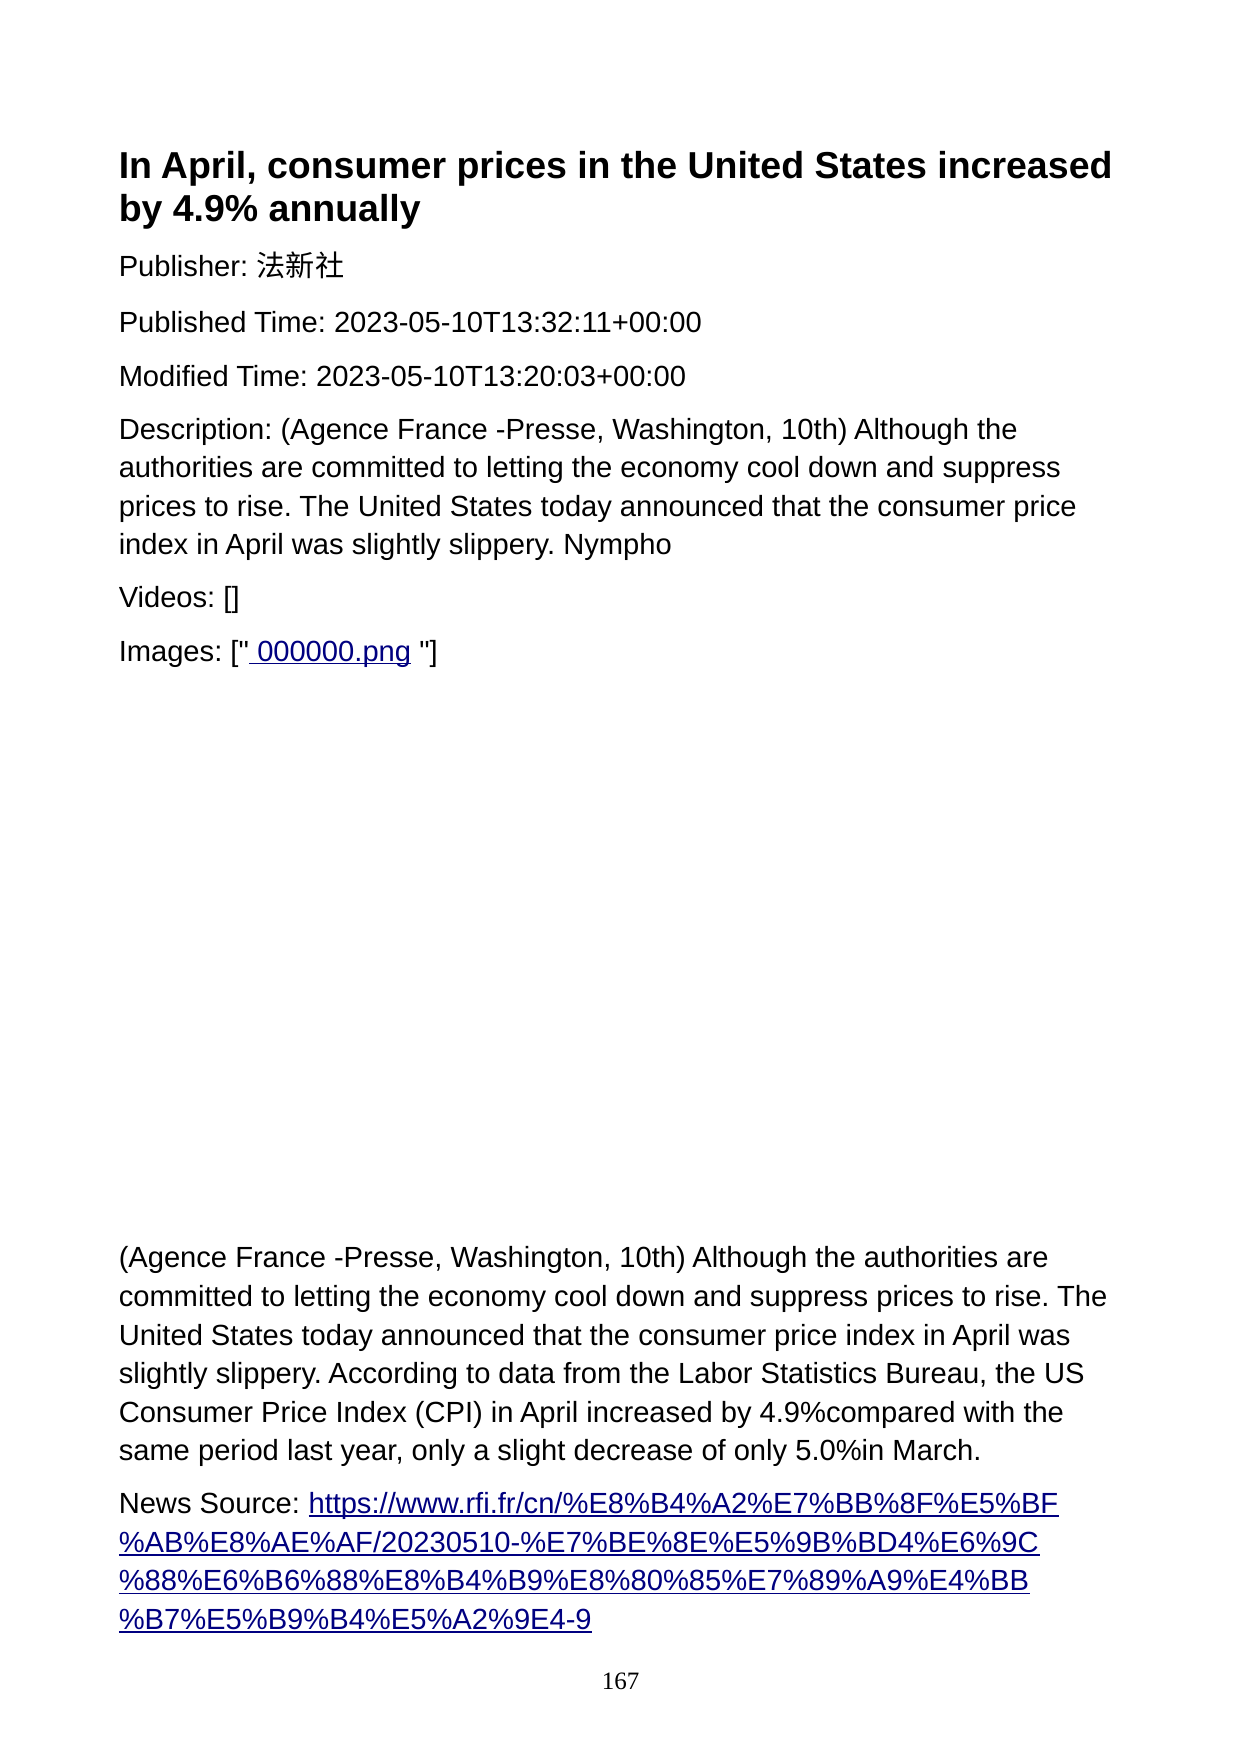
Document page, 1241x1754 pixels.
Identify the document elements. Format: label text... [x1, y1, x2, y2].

text Published Time: 2023-05-10T13:32:11+00:00 [118, 305, 1122, 339]
text (Agence France -Presse, Washington, 10th) Although the authorities are committed to letting the economy cool down and suppress prices to rise. The United States today announced that the consumer price index in April was slightly slippery. According to data from the Labor Statistics Bureau, the US Consumer Price Index (CPI) in April increased by 4.9%compared with the same period last year, only a slight decrease of only 5.0%in March. [118, 687, 1122, 1467]
text Modified Time: 2023-05-10T13:20:03+00:00 [118, 358, 1122, 392]
subtitle In April, consumer prices in the United States increased by 4.9% annually [118, 143, 1122, 230]
text Images: [" 000000.png "] [118, 633, 1122, 667]
text News Source: https://www.rfi.fr/cn/%E8%B4%A2%E7%BB%8F%E5%BF%AB%E8%AE%AF/20230510-%E7%BE%8E%E5%9B%BD4%E6%9C%88%E6%B6%88%E8%B4%B9%E8%80%85%E7%89%A9%E4%BB%B7%E5%B9%B4%E5%A2%9E4-9 [118, 1486, 1122, 1636]
text Videos: [] [118, 580, 1122, 614]
text Description: (Agence France -Presse, Washington, 10th) Although the authorities are committed to letting the economy cool down and suppress prices to rise. The United States today announced that the consumer price index in April was slightly slippery. Nympho [118, 412, 1122, 561]
text Publisher: 法新社 [118, 242, 1122, 284]
